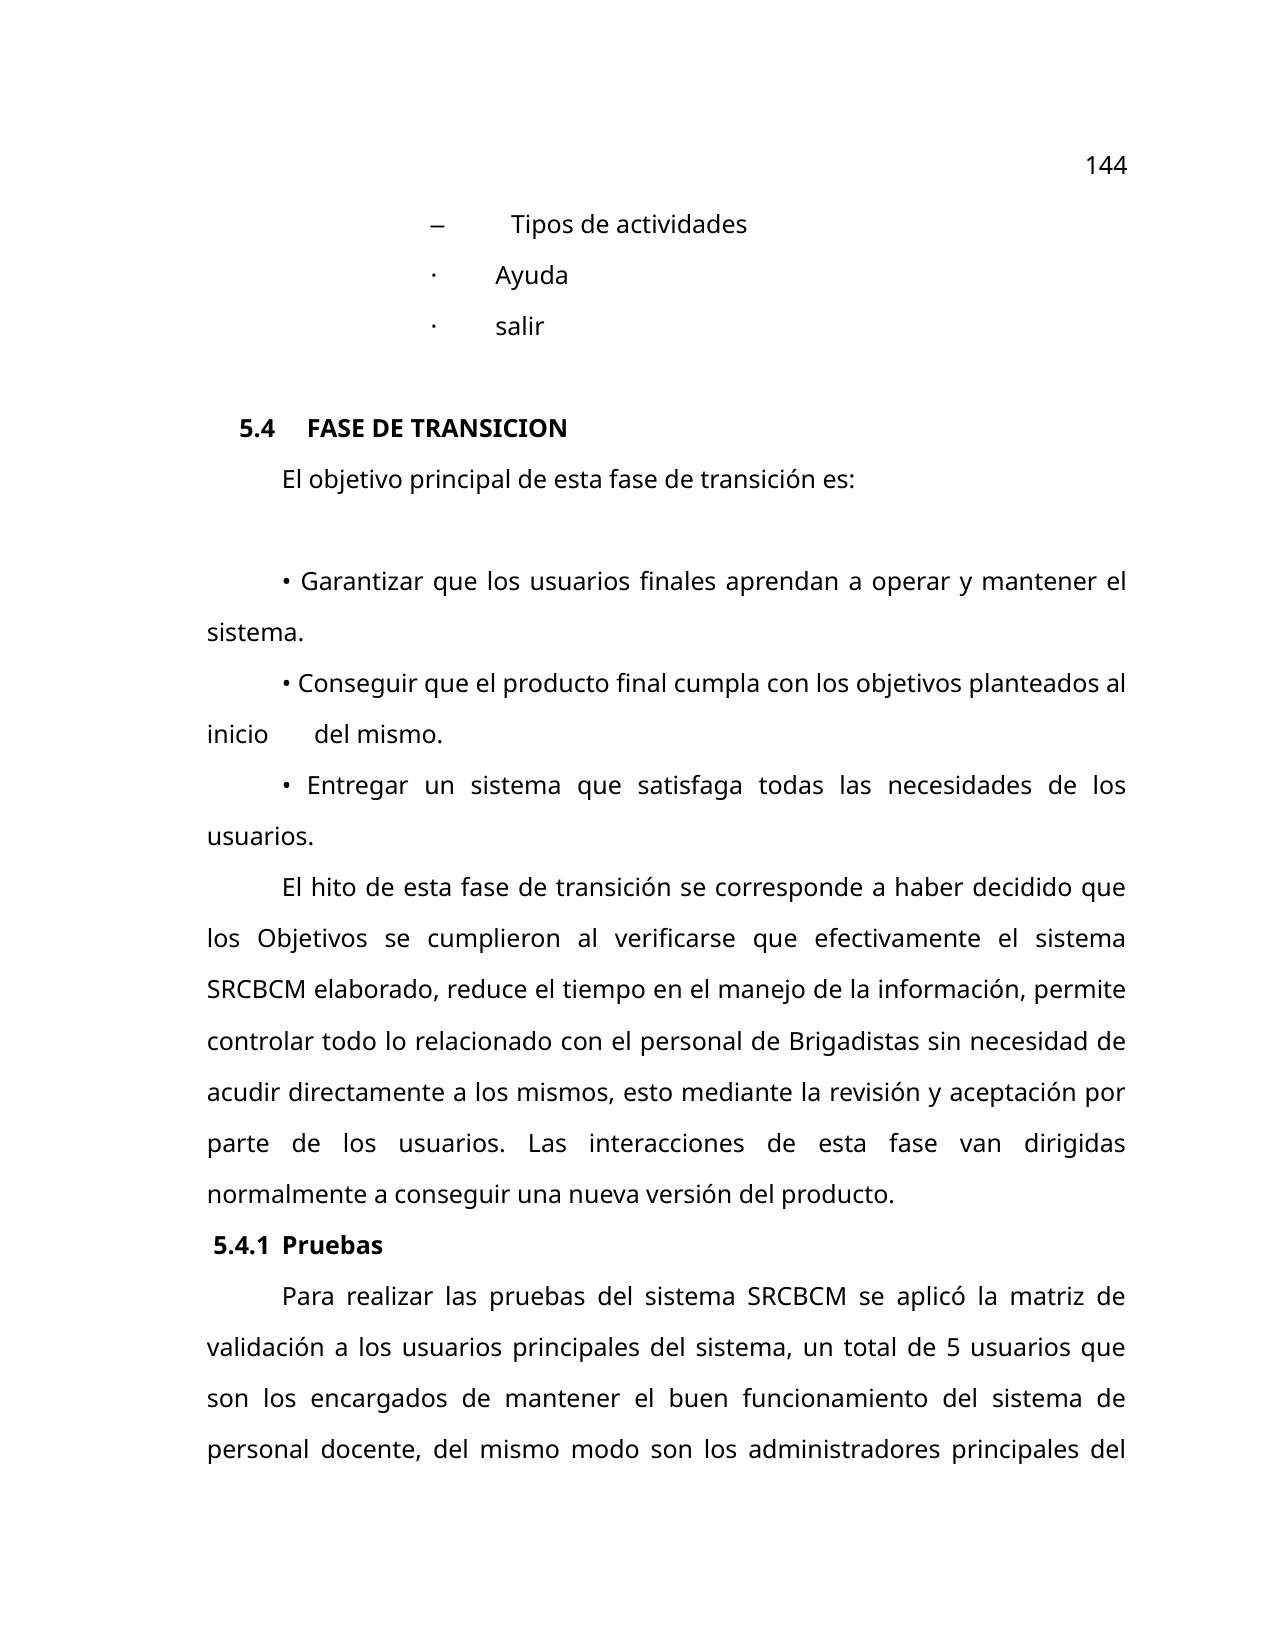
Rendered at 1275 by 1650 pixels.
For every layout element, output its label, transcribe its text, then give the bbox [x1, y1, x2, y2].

text El objetivo principal de esta fase de transición es: [207, 462, 1127, 496]
text · salir [355, 309, 1127, 343]
text • Garantizar que los usuarios finales aprendan a operar y mantener el sistema. [207, 564, 1127, 649]
subtitle Pruebas [207, 1227, 1127, 1261]
text · Ayuda [355, 258, 1127, 292]
text Para realizar las pruebas del sistema SRCBCM se aplicó la matriz de validación a los usuarios principales del sistema, un total de 5 usuarios que son los encargados de mantener el buen funcionamiento del sistema de personal docente, del mismo modo son los administradores principales del [207, 1278, 1127, 1466]
text • Entregar un sistema que satisfaga todas las necesidades de los usuarios. [207, 768, 1127, 853]
subtitle FASE DE TRANSICION [233, 411, 1127, 445]
text • Conseguir que el producto final cumpla con los objetivos planteados al inicio del mismo. [207, 666, 1127, 751]
text El hito de esta fase de transición se corresponde a haber decidido que los Objetivos se cumplieron al verificarse que efectivamente el sistema SRCBCM elaborado, reduce el tiempo en el manejo de la información, permite controlar todo lo relacionado con el personal de Brigadistas sin necesidad de acudir directamente a los mismos, esto mediante la revisión y aceptación por parte de los usuarios. Las interacciones de esta fase van dirigidas normalmente a conseguir una nueva versión del producto. [207, 870, 1127, 1210]
list Tipos de actividades [430, 207, 1127, 241]
